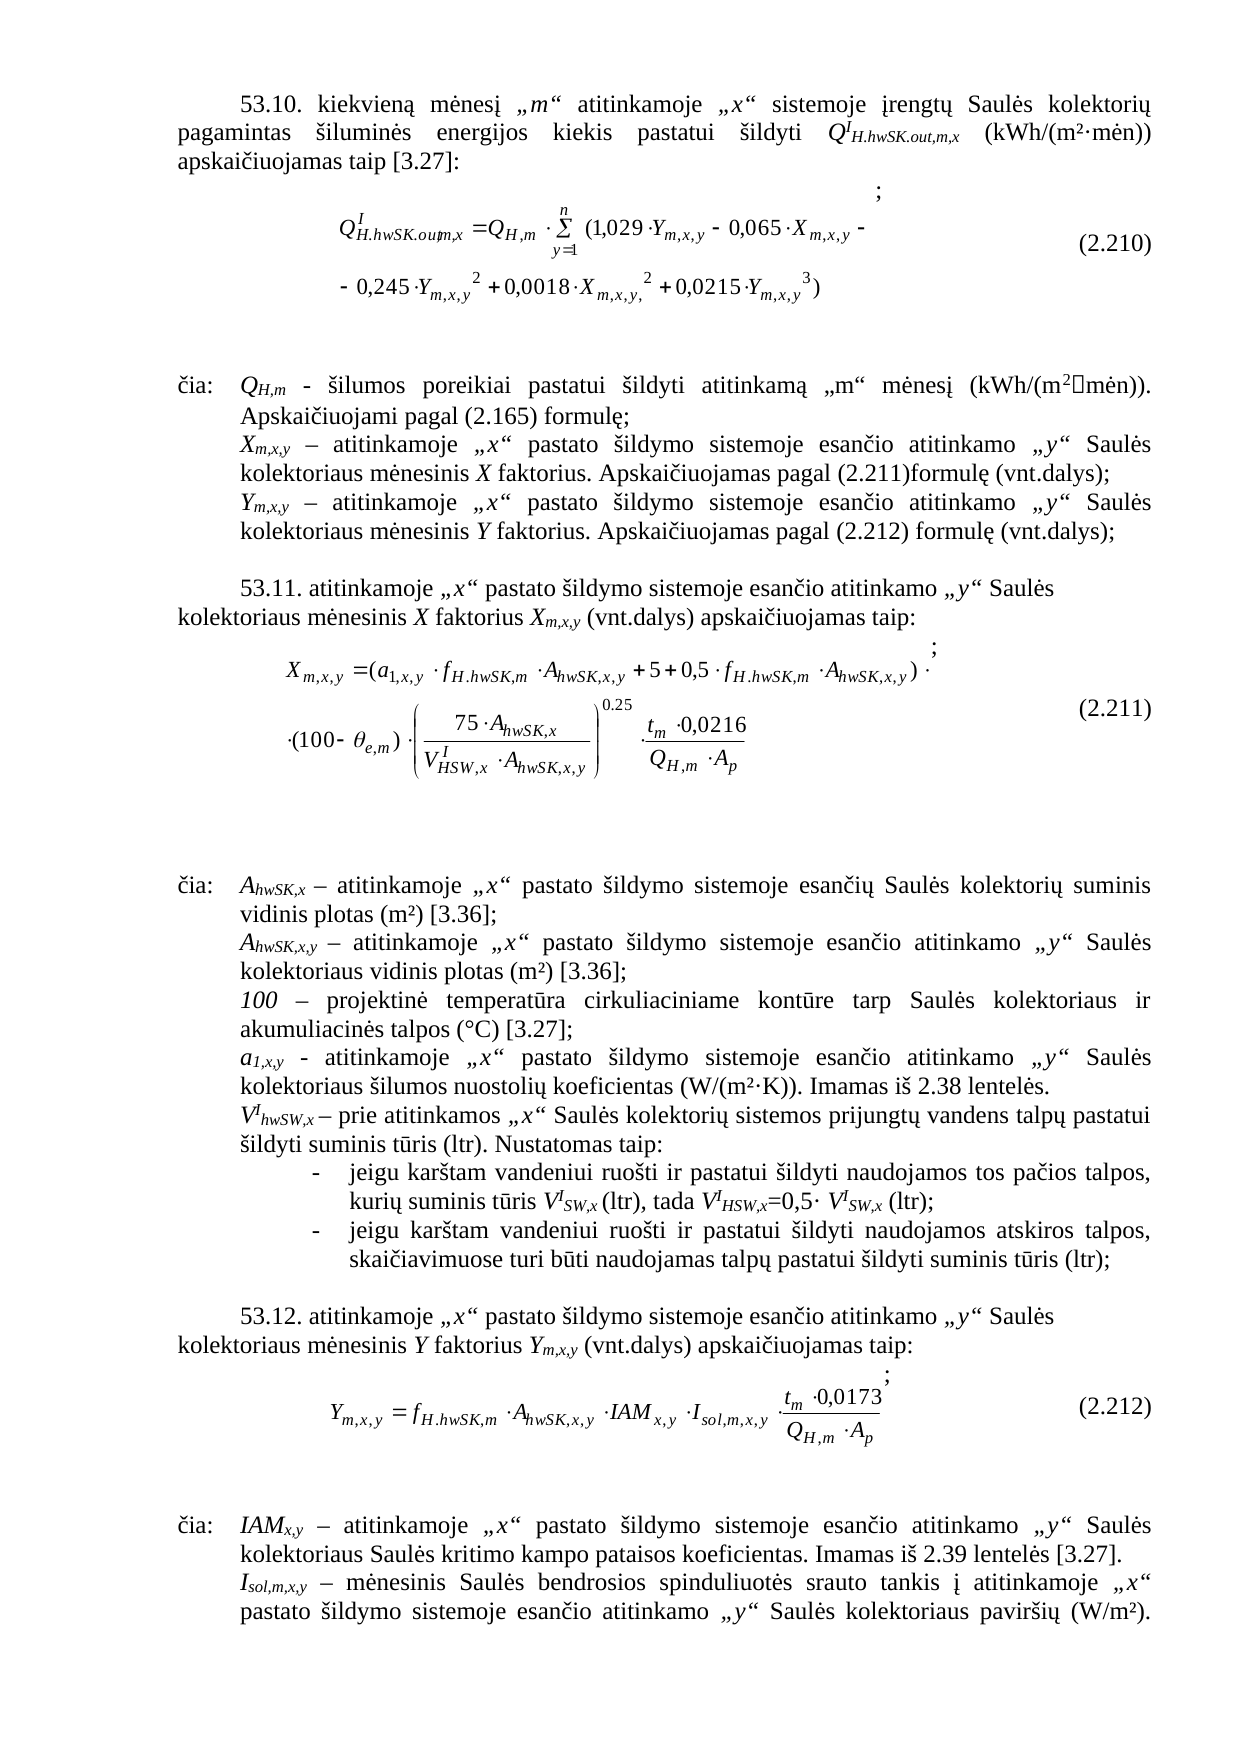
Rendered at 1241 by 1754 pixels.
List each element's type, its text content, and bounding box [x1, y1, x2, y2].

table_header ; [166, 1359, 1052, 1452]
text Ym,x,y – atitinkamoje „x“ pastato šildymo sistemoje esančio atitinkamo „y“ Saulės kolektoriaus mėnesinis Y faktorius. Apskaičiuojamas pagal (2.212) formulę (vnt.dalys); [240, 487, 1151, 544]
text a1,x,y - atitinkamoje „x“ pastato šildymo sistemoje esančio atitinkamo „y“ Saulės kolektoriaus šilumos nuostolių koeficientas (W/(m²·K)). Imamas iš 2.38 lentelės. [240, 1042, 1151, 1100]
text čia: QH,m - šilumos poreikiai pastatui šildyti atitinkamą „m“ mėnesį (kWh/(m2mėn)). Apskaičiuojami pagal (2.165) formulę; [177, 367, 1151, 429]
text - jeigu karštam vandeniui ruošti ir pastatui šildyti naudojamos tos pačios talpos, kurių suminis tūris VISW,x (ltr), tada VIHSW,x=0,5· VISW,x (ltr); [312, 1157, 1151, 1215]
text čia: IAMx,y – atitinkamoje „x“ pastato šildymo sistemoje esančio atitinkamo „y“ Saulės kolektoriaus Saulės kritimo kampo pataisos koeficientas. Imamas iš 2.39 lentelės [3.27]. [177, 1510, 1151, 1567]
text čia: AhwSK,x – atitinkamoje „x“ pastato šildymo sistemoje esančių Saulės kolektorių suminis vidinis plotas (m²) [3.36]; [177, 870, 1151, 927]
text 53.10. kiekvieną mėnesį „m“ atitinkamoje „x“ sistemoje įrengtų Saulės kolektorių pagamintas šiluminės energijos kiekis pastatui šildyti QIH.hwSK.out,m,x (kWh/(m²·mėn)) apskaičiuojamas taip [3.27]: [177, 89, 1151, 175]
text Xm,x,y – atitinkamoje „x“ pastato šildymo sistemoje esančio atitinkamo „y“ Saulės kolektoriaus mėnesinis X faktorius. Apskaičiuojamas pagal (2.211)formulę (vnt.dalys); [240, 429, 1151, 487]
text 100 – projektinė temperatūra cirkuliaciniame kontūre tarp Saulės kolektoriaus ir akumuliacinės talpos (°C) [3.27]; [240, 985, 1151, 1042]
text 53.11. atitinkamoje „x“ pastato šildymo sistemoje esančio atitinkamo „y“ Saulės kolektoriaus mėnesinis X faktorius Xm,x,y (vnt.dalys) apskaičiuojamas taip: [177, 573, 1151, 631]
text AhwSK,x,y – atitinkamoje „x“ pastato šildymo sistemoje esančio atitinkamo „y“ Saulės kolektoriaus vidinis plotas (m²) [3.36]; [240, 927, 1151, 985]
table_header ; [166, 175, 1052, 309]
text 53.12. atitinkamoje „x“ pastato šildymo sistemoje esančio atitinkamo „y“ Saulės kolektoriaus mėnesinis Y faktorius Ym,x,y (vnt.dalys) apskaičiuojamas taip: [177, 1301, 1151, 1359]
table_header (2.210) [1052, 175, 1163, 309]
table_header ; [166, 631, 1052, 784]
table_header (2.211) [1052, 631, 1163, 784]
text Isol,m,x,y – mėnesinis Saulės bendrosios spinduliuotės srauto tankis į atitinkamoje „x“ pastato šildymo sistemoje esančio atitinkamo „y“ Saulės kolektoriaus paviršių (W/m²). [240, 1567, 1151, 1625]
text - jeigu karštam vandeniui ruošti ir pastatui šildyti naudojamos atskiros talpos, skaičiavimuose turi būti naudojamas talpų pastatui šildyti suminis tūris (ltr); [312, 1215, 1151, 1272]
table_header (2.212) [1052, 1359, 1163, 1452]
text VIhwSW,x – prie atitinkamos „x“ Saulės kolektorių sistemos prijungtų vandens talpų pastatui šildyti suminis tūris (ltr). Nustatomas taip: [240, 1100, 1151, 1157]
